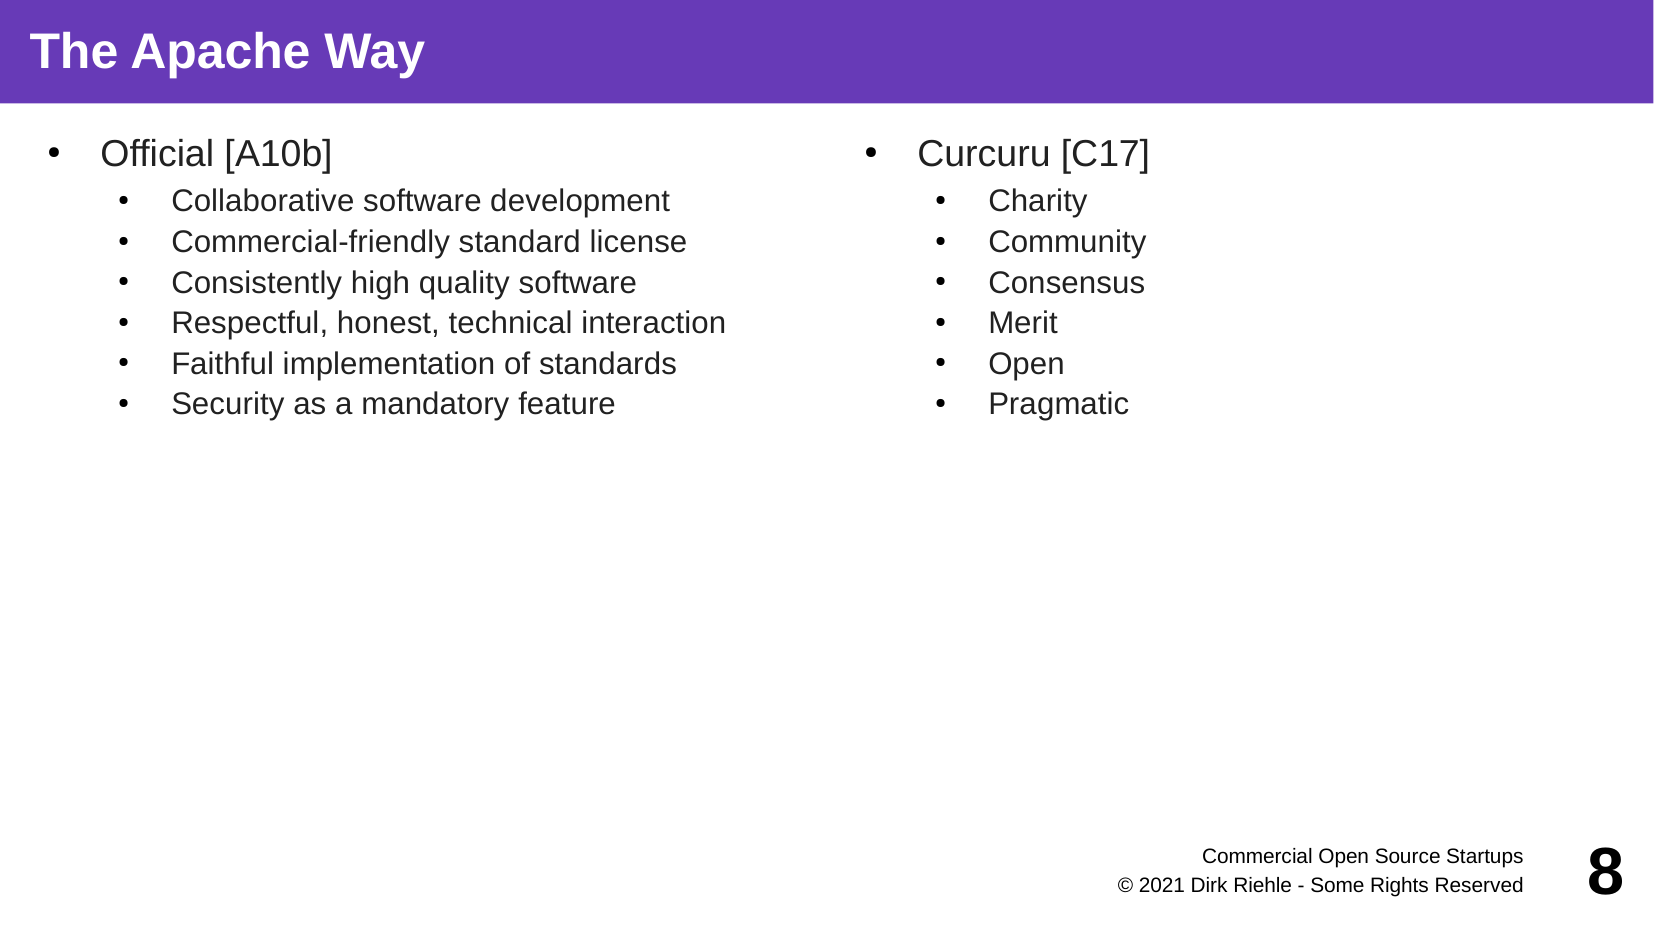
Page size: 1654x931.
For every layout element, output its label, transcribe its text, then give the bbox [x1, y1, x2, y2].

list Official [A10b] Collaborative software development Commercial-friendly standard license Consistently high quality software Respectful, honest, technical interaction Faithful implementation of standards Security as a mandatory feature [29, 132, 808, 813]
list Curcuru [C17] Charity Community Consensus Merit Open Pragmatic [846, 132, 1625, 813]
title The Apache Way [0, 0, 1654, 104]
